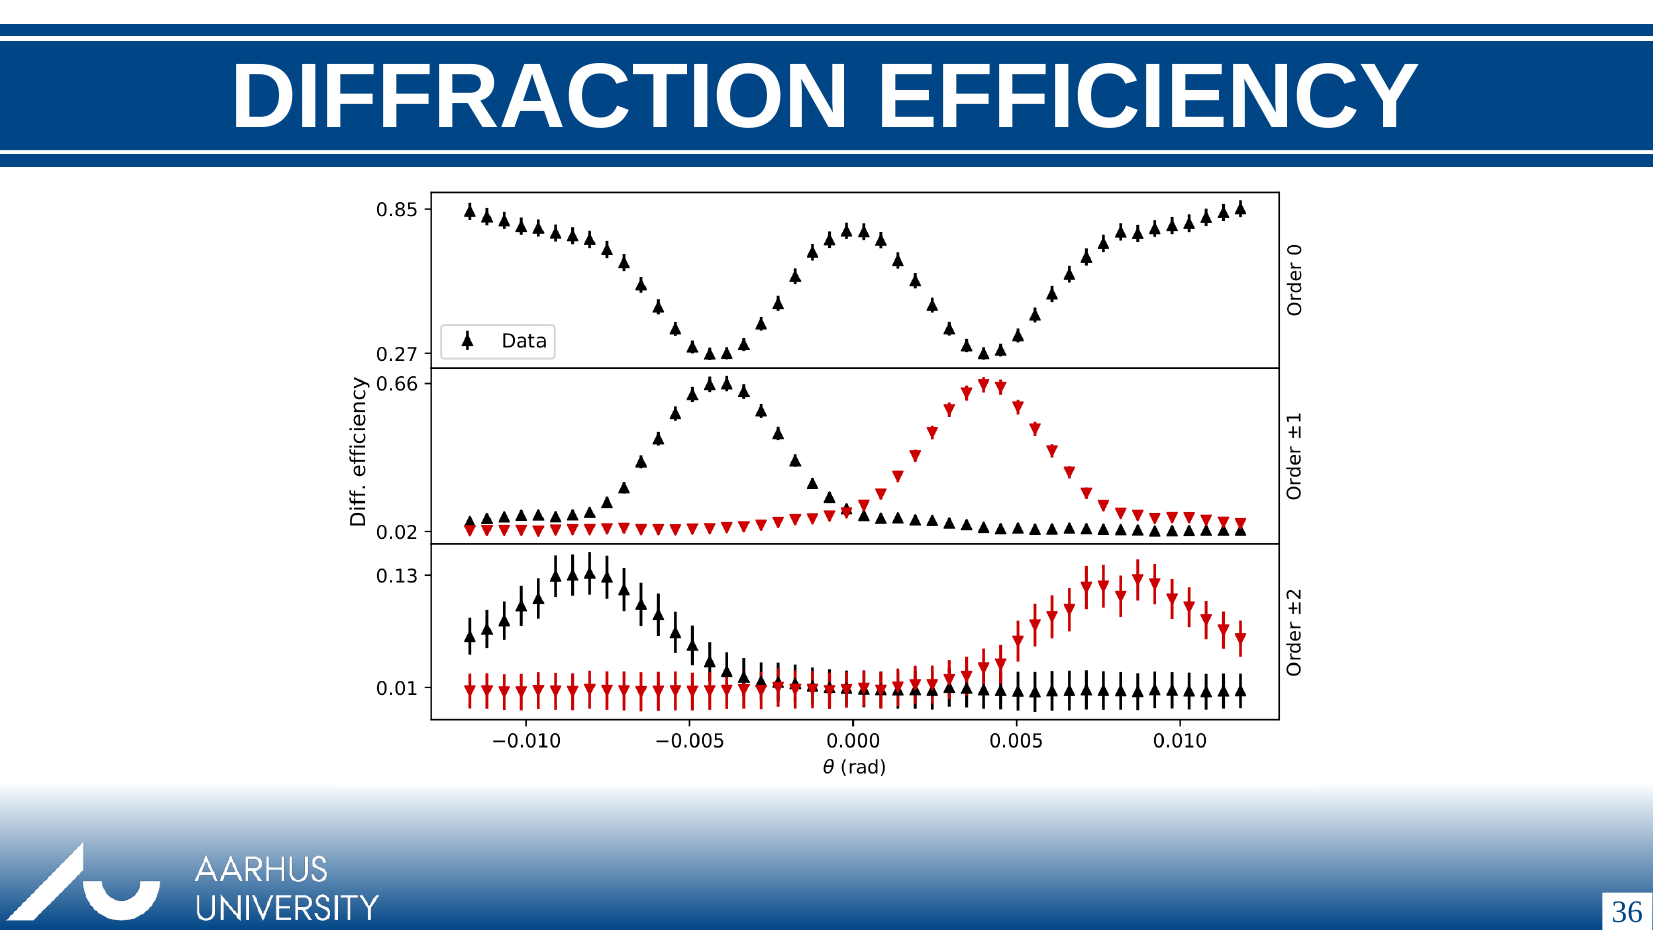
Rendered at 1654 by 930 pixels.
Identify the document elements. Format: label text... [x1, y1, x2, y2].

picture [336, 179, 1317, 786]
title DIFFRACTION EFFICIENCY [0, 41, 1653, 151]
picture [5, 841, 414, 928]
